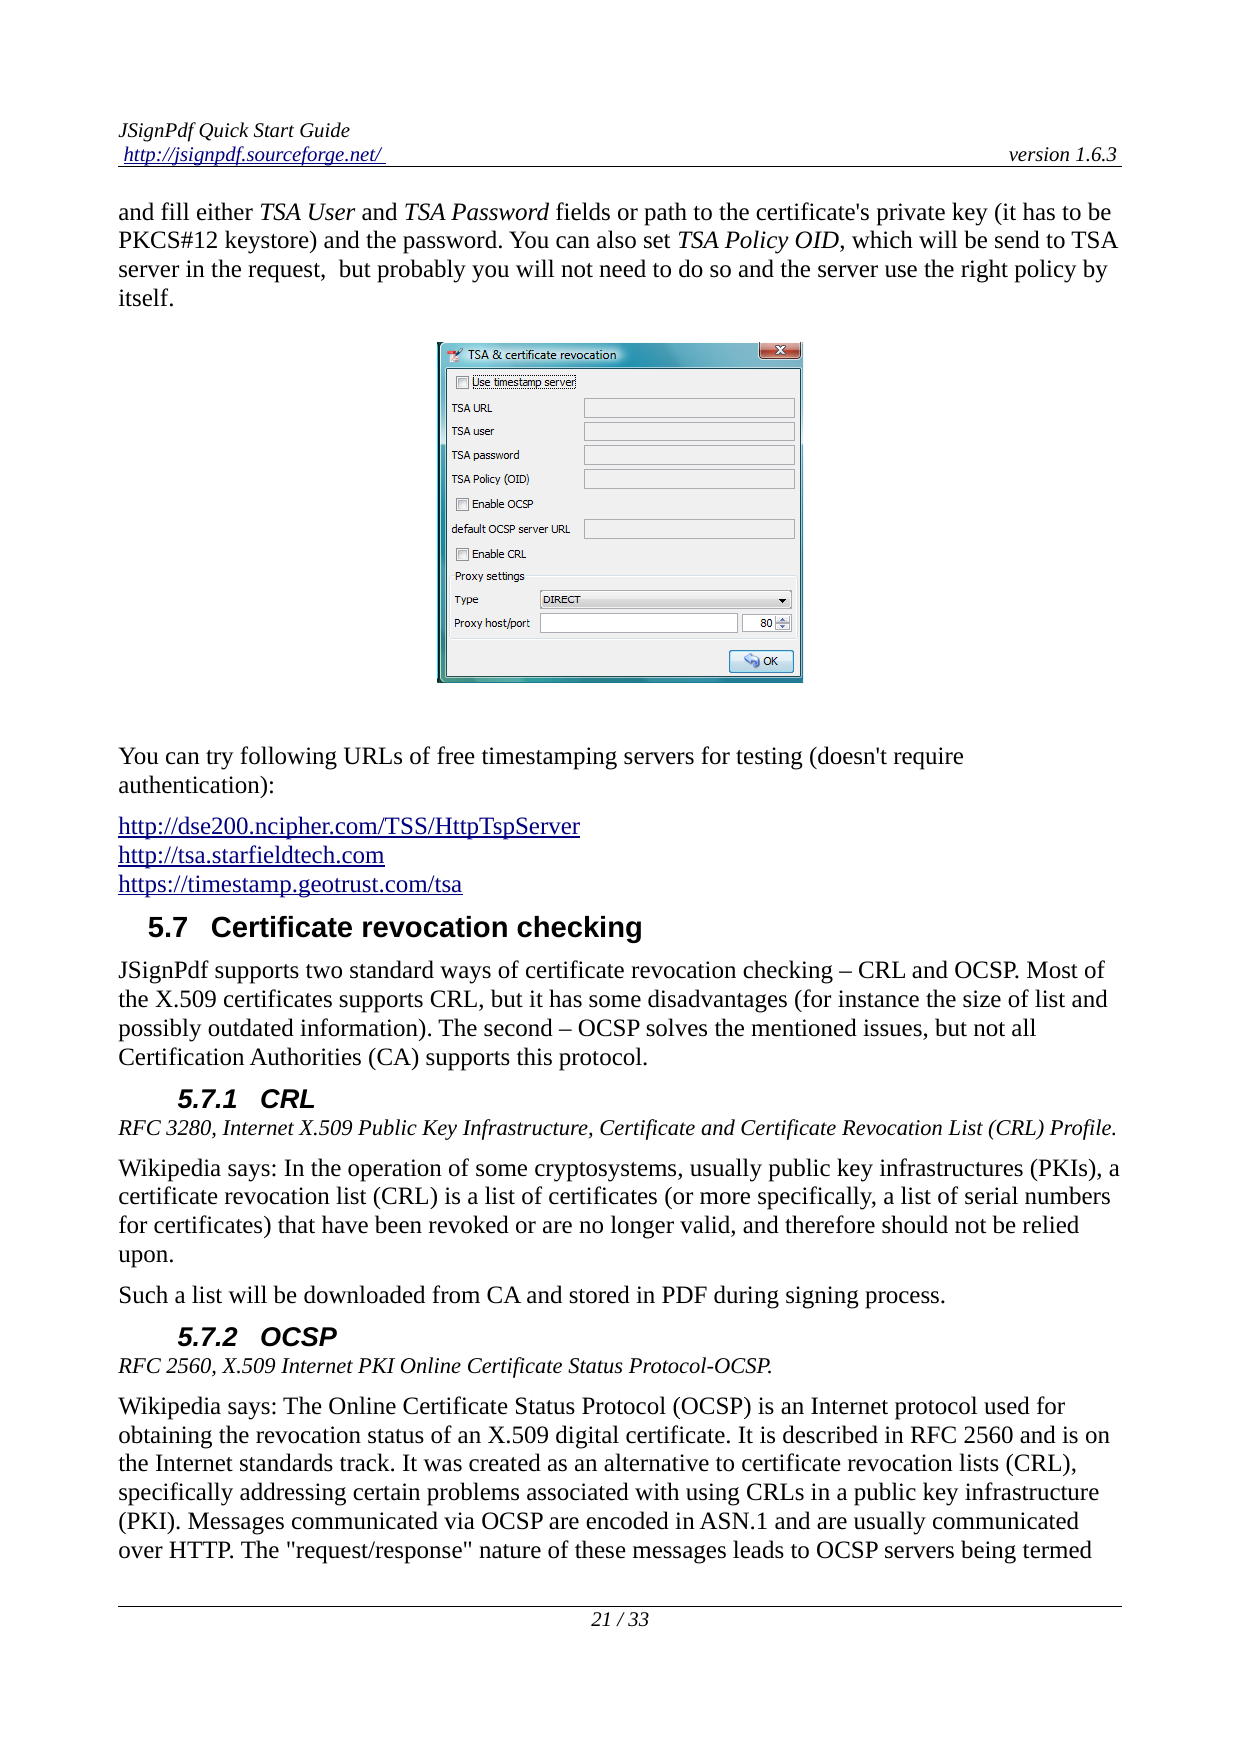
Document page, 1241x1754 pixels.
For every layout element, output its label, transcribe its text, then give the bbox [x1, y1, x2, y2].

subtitle OCSP [177, 1321, 1122, 1353]
text JSignPdf supports two standard ways of certificate revocation checking – CRL and OCSP. Most of the X.509 certificates supports CRL, but it has some disadvantages (for instance the size of list and possibly outdated information). The second – OCSP solves the mentioned issues, but not all Certification Authorities (CA) supports this protocol. [118, 956, 1122, 1071]
text Such a list will be downloaded from CA and stored in PDF during signing process. [118, 1280, 1122, 1309]
picture [437, 342, 804, 683]
text http://dse200.ncipher.com/TSS/HttpTspServer http://tsa.starfieldtech.com https://timestamp.geotrust.com/tsa [118, 811, 1122, 898]
text Wikipedia says: In the operation of some cryptosystems, usually public key infrastructures (PKIs), a certificate revocation list (CRL) is a list of certificates (or more specifically, a list of serial numbers for certificates) that have been revoked or are no longer valid, and therefore should not be relied upon. [118, 1153, 1122, 1268]
text RFC 2560, X.509 Internet PKI Online Certificate Status Protocol-OCSP. [118, 1353, 1122, 1378]
subtitle Certificate revocation checking [148, 910, 1116, 944]
text Wikipedia says: The Online Certificate Status Protocol (OCSP) is an Internet protocol used for obtaining the revocation status of an X.509 digital certificate. It is described in RFC 2560 and is on the Internet standards track. It was created as an alternative to certificate revocation lists (CRL), specifically addressing certain problems associated with using CRLs in a public key infrastructure (PKI). Messages communicated via OCSP are encoded in ASN.1 and are usually communicated over HTTP. The "request/response" nature of these messages leads to OCSP servers being termed [118, 1391, 1122, 1563]
text RFC 3280, Internet X.509 Public Key Infrastructure, Certificate and Certificate Revocation List (CRL) Profile. [118, 1114, 1122, 1140]
text You can try following URLs of free timestamping servers for testing (doesn't require authentication): [118, 741, 1122, 799]
subtitle CRL [177, 1083, 1122, 1114]
text and fill either TSA User and TSA Password fields or path to the certificate's private key (it has to be PKCS#12 keystore) and the password. You can also set TSA Policy OID, which will be send to TSA server in the request, but probably you will not need to do so and the server use the right policy by itself. [118, 197, 1122, 312]
